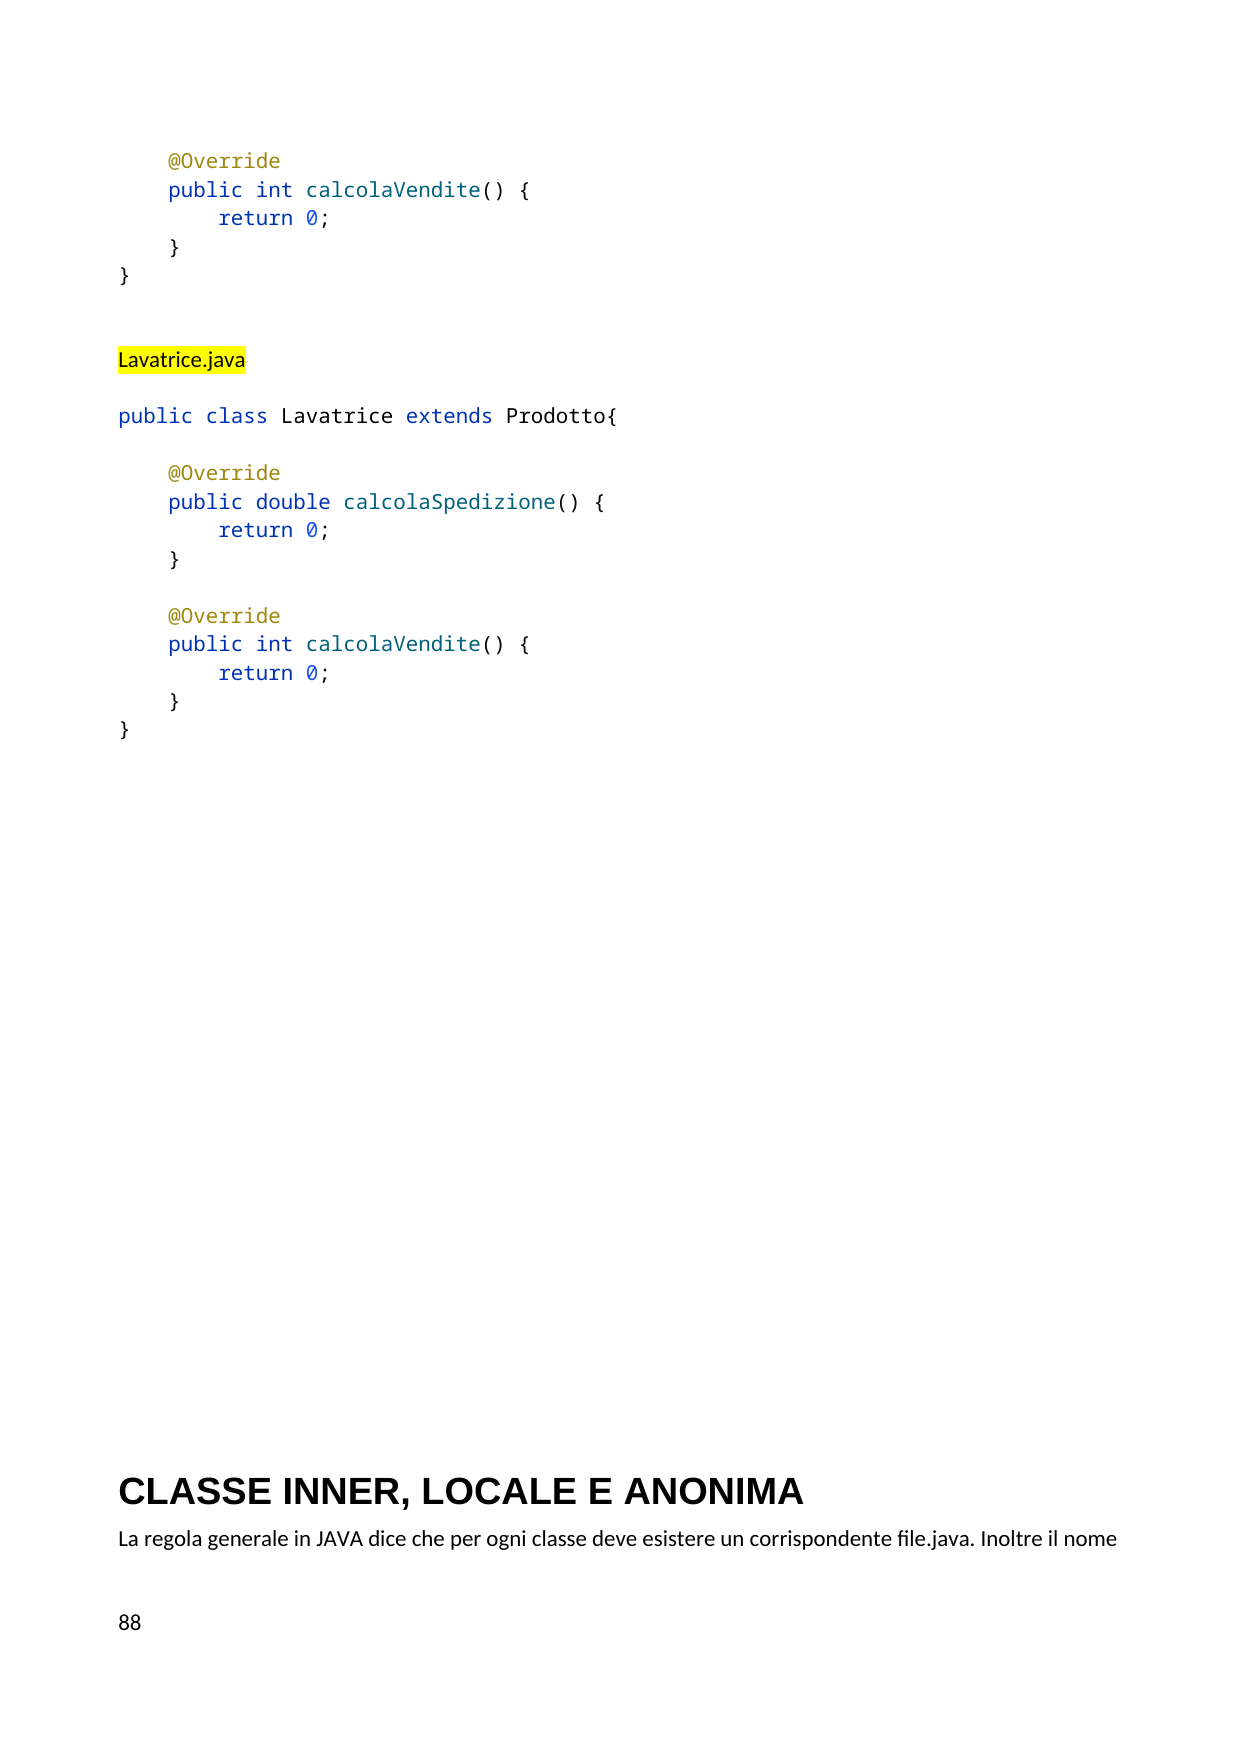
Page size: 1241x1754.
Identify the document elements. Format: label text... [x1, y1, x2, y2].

text Lavatrice.java [118, 346, 1122, 374]
text La regola generale in JAVA dice che per ogni classe deve esistere un corrispondente file.java. Inoltre il nome [118, 1524, 1122, 1553]
text @Override public int calcolaVendite() { return 0; } } [118, 118, 1122, 289]
text public class Lavatrice extends Prodotto{ @Override public double calcolaSpedizione() { return 0; } @Override public int calcolaVendite() { return 0; } } [118, 402, 1122, 743]
subtitle CLASSE INNER, LOCALE E ANONIMA [118, 1468, 1122, 1512]
